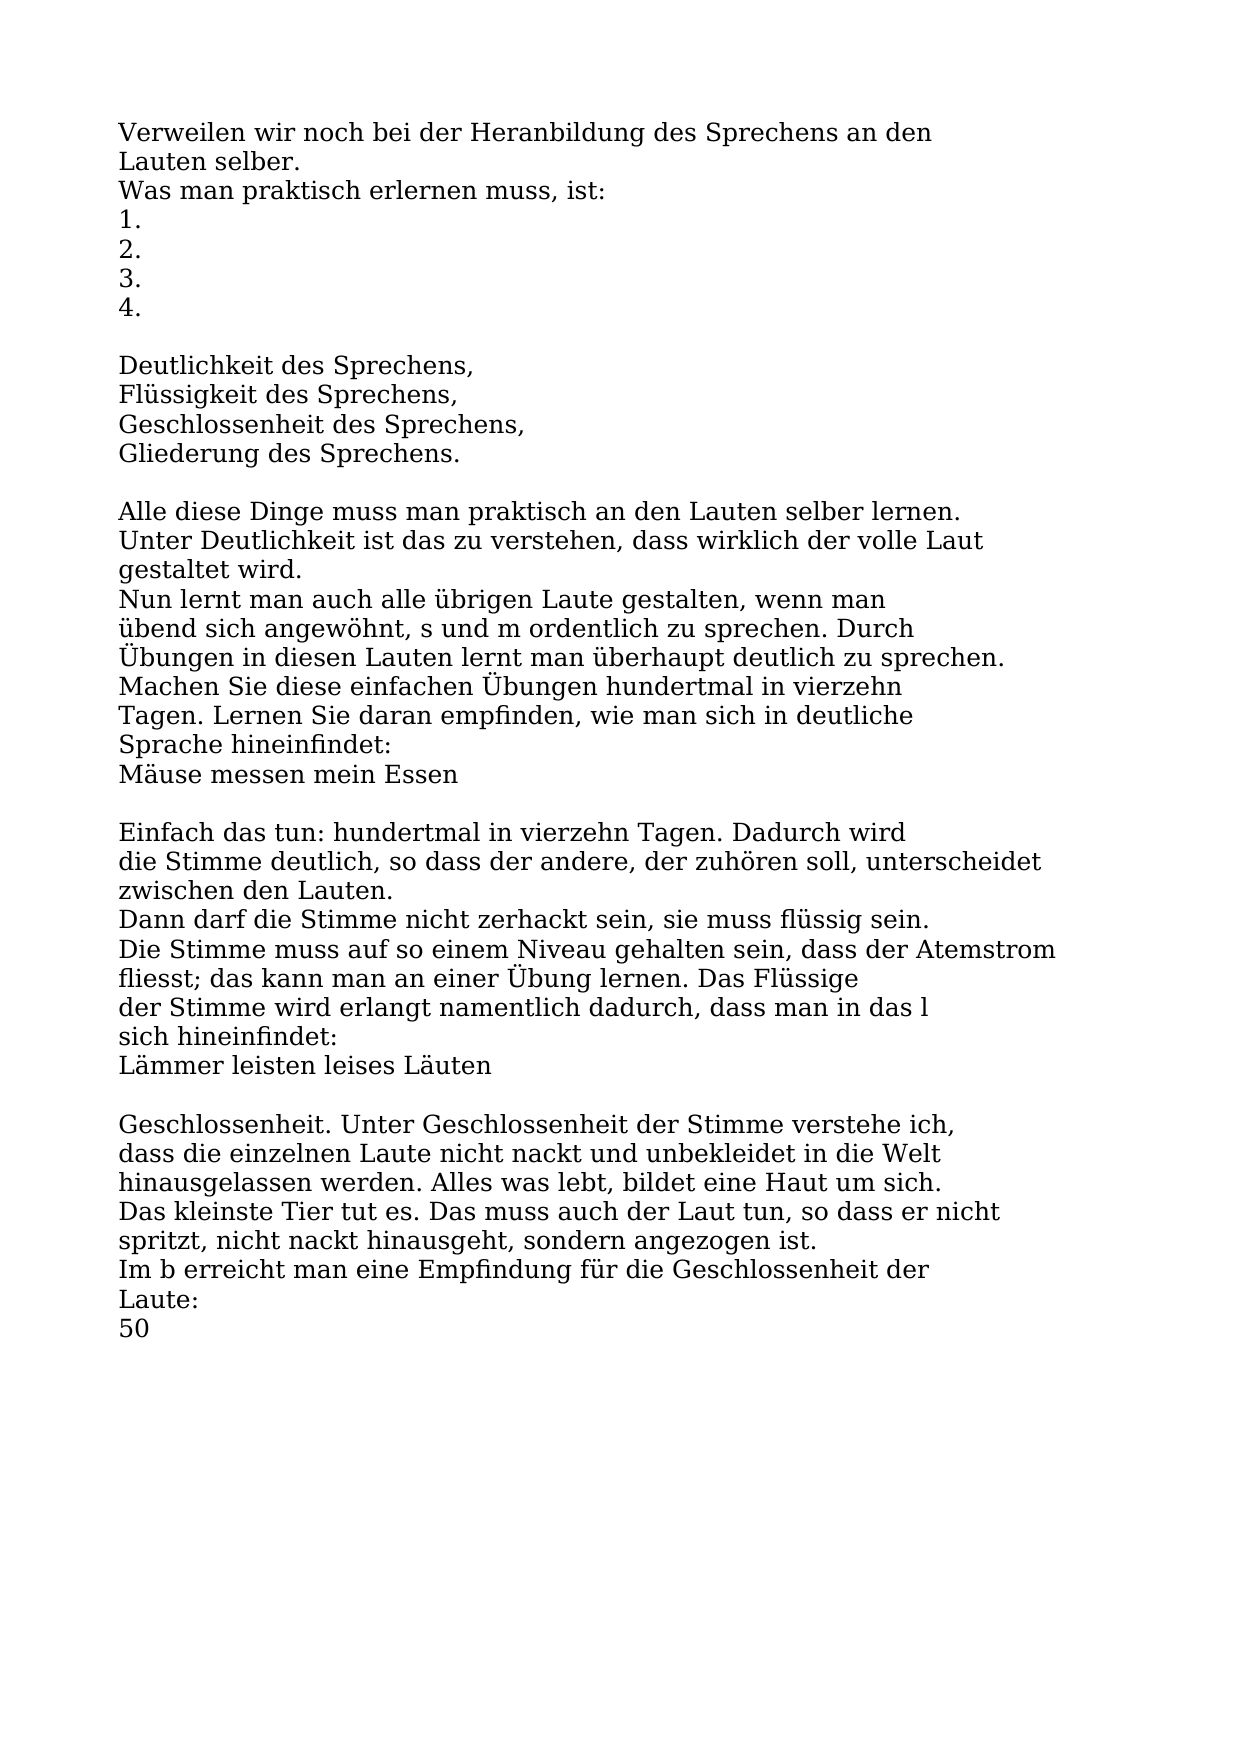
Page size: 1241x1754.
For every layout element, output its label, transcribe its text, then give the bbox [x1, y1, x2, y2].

text Einfach das tun: hundertmal in vierzehn Tagen. Dadurch wird [118, 818, 1122, 847]
text Gliederung des Sprechens. [118, 439, 1122, 468]
text Geschlossenheit. Unter Geschlossenheit der Stimme verstehe ich, [118, 1110, 1122, 1139]
text Mäuse messen mein Essen [118, 760, 1122, 789]
text 2. [118, 235, 1122, 264]
text Tagen. Lernen Sie daran empfinden, wie man sich in deutliche [118, 701, 1122, 731]
text Übungen in diesen Lauten lernt man überhaupt deutlich zu sprechen. [118, 643, 1122, 672]
text Sprache hineinfindet: [118, 731, 1122, 760]
text Unter Deutlichkeit ist das zu verstehen, dass wirklich der volle Laut [118, 526, 1122, 556]
text Das kleinste Tier tut es. Das muss auch der Laut tun, so dass er nicht [118, 1197, 1122, 1226]
text Laute: [118, 1285, 1122, 1314]
text gestaltet wird. [118, 556, 1122, 585]
text 1. [118, 206, 1122, 235]
text Lämmer leisten leises Läuten [118, 1051, 1122, 1081]
text sich hineinfindet: [118, 1022, 1122, 1051]
text Machen Sie diese einfachen Übungen hundertmal in vierzehn [118, 672, 1122, 701]
text die Stimme deutlich, so dass der andere, der zuhören soll, unterscheidet zwischen den Lauten. [118, 847, 1122, 906]
text Nun lernt man auch alle übrigen Laute gestalten, wenn man [118, 585, 1122, 614]
text Die Stimme muss auf so einem Niveau gehalten sein, dass der Atemstrom fliesst; das kann man an einer Übung lernen. Das Flüssige [118, 935, 1122, 993]
text der Stimme wird erlangt namentlich dadurch, dass man in das l [118, 993, 1122, 1022]
text Lauten selber. [118, 147, 1122, 176]
text 3. [118, 264, 1122, 293]
text Geschlossenheit des Sprechens, [118, 410, 1122, 439]
text 50 [118, 1314, 1122, 1343]
text spritzt, nicht nackt hinausgeht, sondern angezogen ist. [118, 1226, 1122, 1256]
text Alle diese Dinge muss man praktisch an den Lauten selber lernen. [118, 497, 1122, 526]
text 4. [118, 293, 1122, 322]
text Flüssigkeit des Sprechens, [118, 381, 1122, 410]
text Was man praktisch erlernen muss, ist: [118, 176, 1122, 206]
text Im b erreicht man eine Empfindung für die Geschlossenheit der [118, 1256, 1122, 1285]
text dass die einzelnen Laute nicht nackt und unbekleidet in die Welt [118, 1139, 1122, 1168]
text hinausgelassen werden. Alles was lebt, bildet eine Haut um sich. [118, 1168, 1122, 1197]
text übend sich angewöhnt, s und m ordentlich zu sprechen. Durch [118, 614, 1122, 643]
text Dann darf die Stimme nicht zerhackt sein, sie muss flüssig sein. [118, 906, 1122, 935]
text Verweilen wir noch bei der Heranbildung des Sprechens an den [118, 118, 1122, 147]
text Deutlichkeit des Sprechens, [118, 351, 1122, 381]
